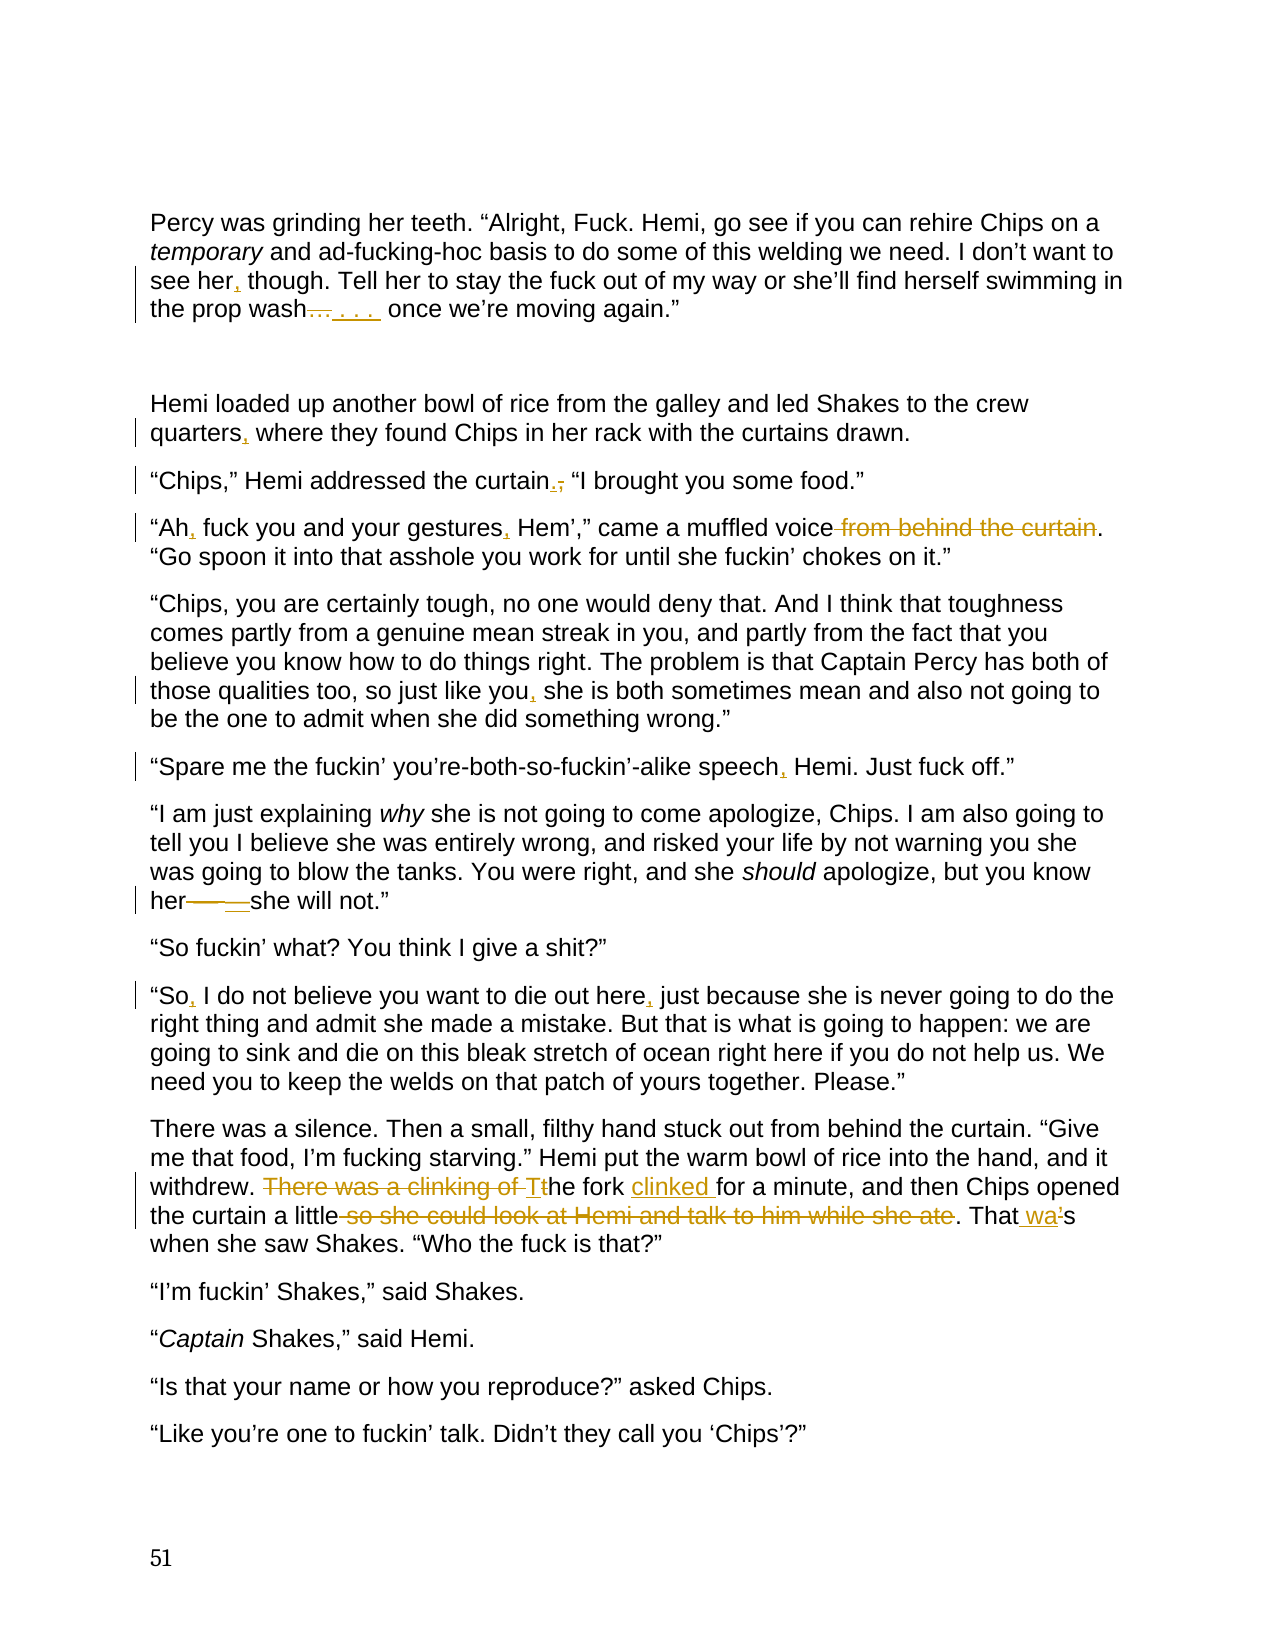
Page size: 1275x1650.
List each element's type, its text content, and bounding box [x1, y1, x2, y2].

text “So fuckin’ what? You think I give a shit?” [150, 933, 1125, 962]
text Percy was grinding her teeth. “Alright, Fuck. Hemi, go see if you can rehire Chips on a temporary and ad-fucking-hoc basis to do some of this welding we need. I don’t want to see her, though. Tell her to stay the fuck out of my way or she’ll find herself swimming in the prop wash . . . once we’re moving again.” [150, 208, 1125, 323]
text “Ah, fuck you and your gestures, Hem’,” came a muffled voice. “Go spoon it into that asshole you work for until she fuckin’ chokes on it.” [150, 513, 1125, 571]
text Hemi loaded up another bowl of rice from the galley and led Shakes to the crew quarters, where they found Chips in her rack with the curtains drawn. [150, 389, 1125, 447]
text “I’m fuckin’ Shakes,” said Shakes. [150, 1277, 1125, 1306]
text There was a silence. Then a small, filthy hand stuck out from behind the curtain. “Give me that food, I’m fucking starving.” Hemi put the warm bowl of rice into the hand, and it withdrew. The fork clinked for a minute, and then Chips opened the curtain a little. That was when she saw Shakes. “Who the fuck is that?” [150, 1114, 1125, 1258]
text “Spare me the fuckin’ you’re-both-so-fuckin’-alike speech, Hemi. Just fuck off.” [150, 752, 1125, 781]
text “Chips, you are certainly tough, no one would deny that. And I think that toughness comes partly from a genuine mean streak in you, and partly from the fact that you believe you know how to do things right. The problem is that Captain Percy has both of those qualities too, so just like you, she is both sometimes mean and also not going to be the one to admit when she did something wrong.” [150, 589, 1125, 733]
text “Chips,” Hemi addressed the curtain. “I brought you some food.” [150, 466, 1125, 494]
text “I am just explaining why she is not going to come apologize, Chips. I am also going to tell you I believe she was entirely wrong, and risked your life by not warning you she was going to blow the tanks. You were right, and she should apologize, but you know her—she will not.” [150, 799, 1125, 914]
text “Is that your name or how you reproduce?” asked Chips. [150, 1372, 1125, 1401]
text “Captain Shakes,” said Hemi. [150, 1324, 1125, 1353]
text “So, I do not believe you want to die out here, just because she is never going to do the right thing and admit she made a mistake. But that is what is going to happen: we are going to sink and die on this bleak stretch of ocean right here if you do not help us. We need you to keep the welds on that patch of yours together. Please.” [150, 981, 1125, 1096]
text “Like you’re one to fuckin’ talk. Didn’t they call you ‘Chips’?” [150, 1419, 1125, 1448]
